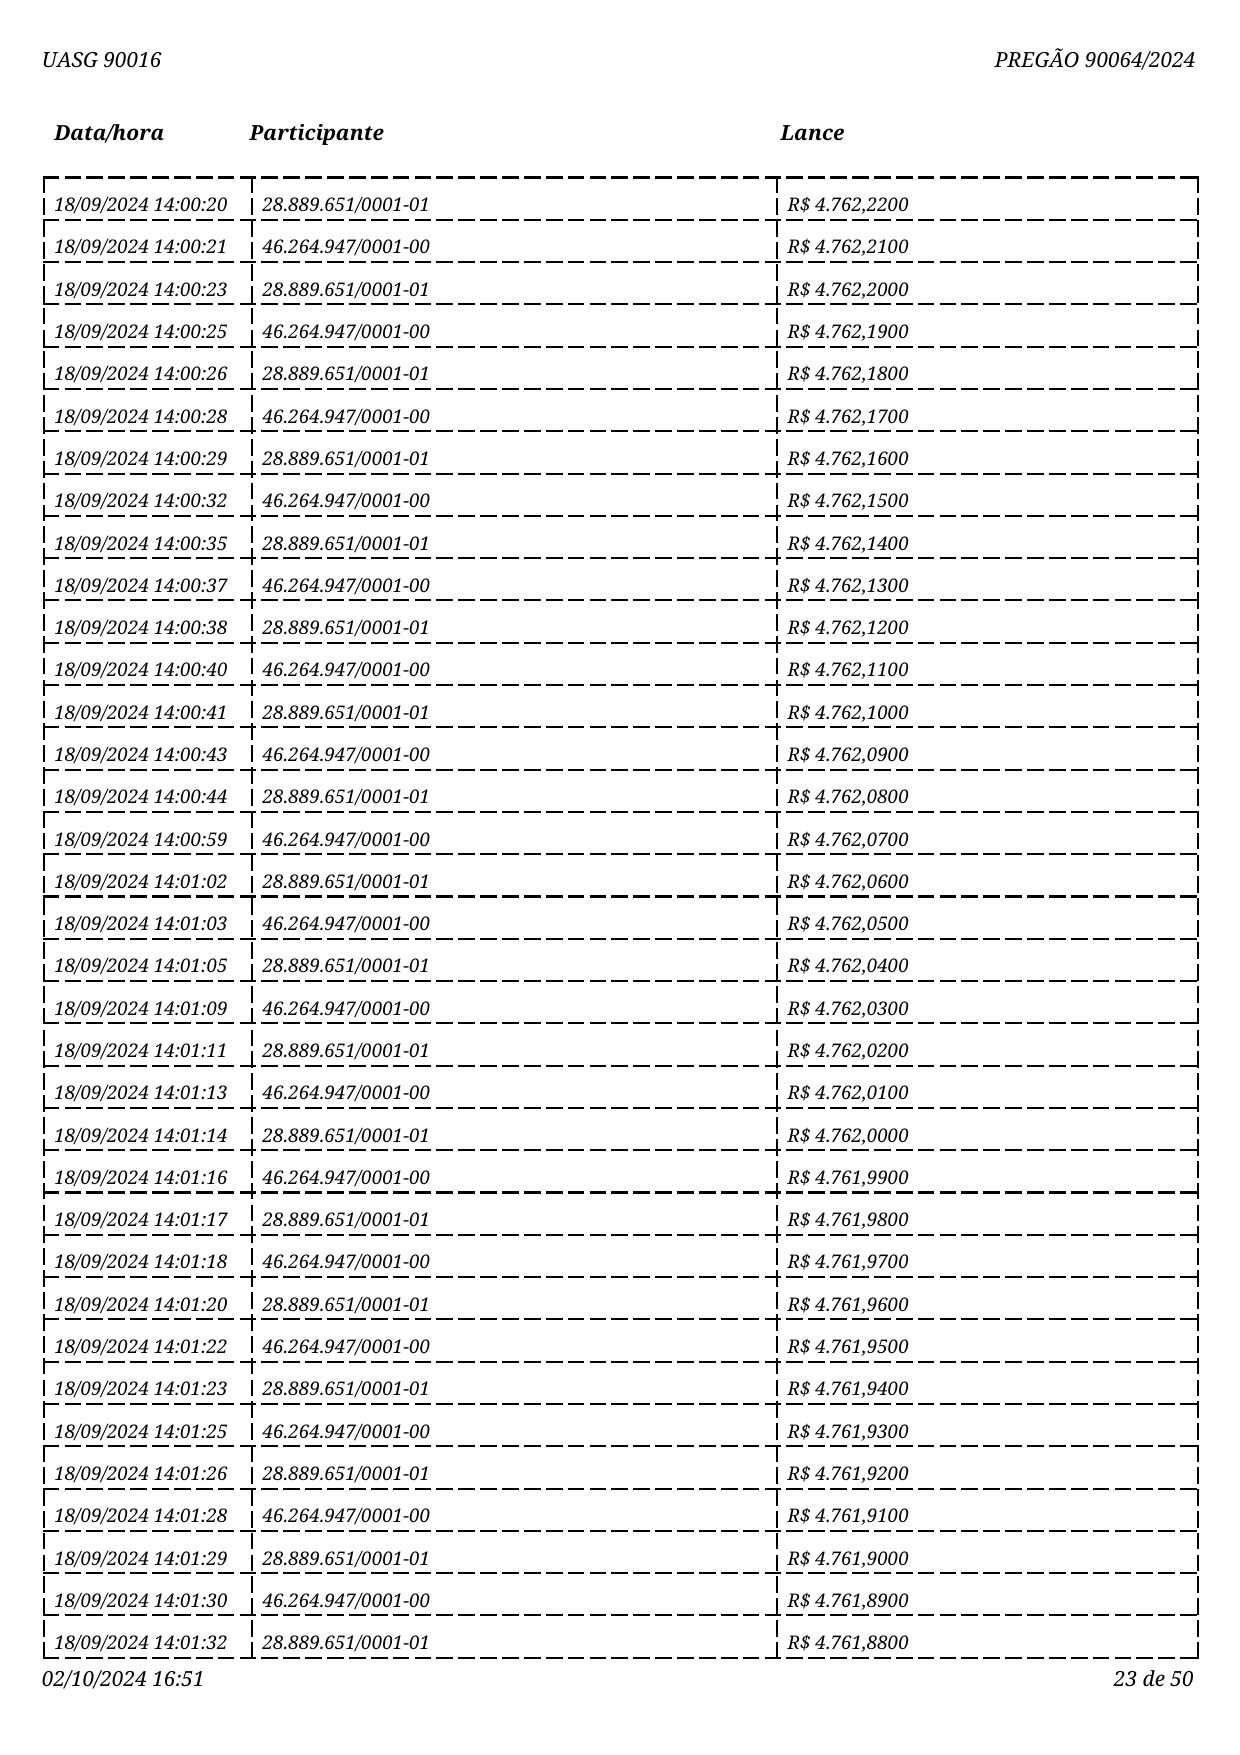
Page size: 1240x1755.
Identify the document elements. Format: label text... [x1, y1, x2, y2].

table_cell 28.889.651/0001-01 [252, 853, 777, 895]
table_cell R$ 4.762,1800 [777, 346, 1198, 388]
table_cell 18/09/2024 14:00:35 [44, 515, 252, 557]
table_cell 46.264.947/0001-00 [252, 1403, 777, 1445]
table_cell 46.264.947/0001-00 [252, 1572, 777, 1614]
table_cell R$ 4.761,9900 [777, 1149, 1198, 1191]
table_cell R$ 4.762,0500 [777, 895, 1198, 938]
table_cell 18/09/2024 14:01:28 [44, 1488, 252, 1530]
table_cell 18/09/2024 14:01:18 [44, 1234, 252, 1276]
table_header 28.889.651/0001-01 [252, 176, 777, 219]
table_cell 18/09/2024 14:01:22 [44, 1318, 252, 1361]
table_cell R$ 4.762,1500 [777, 473, 1198, 515]
table_cell 28.889.651/0001-01 [252, 1530, 777, 1572]
table_cell 28.889.651/0001-01 [252, 769, 777, 811]
table_cell R$ 4.761,9800 [777, 1191, 1198, 1234]
table_cell 18/09/2024 14:00:25 [44, 303, 252, 346]
table_cell R$ 4.762,0100 [777, 1065, 1198, 1107]
table_cell 18/09/2024 14:00:43 [44, 726, 252, 768]
table_cell 18/09/2024 14:01:30 [44, 1572, 252, 1614]
table_cell 18/09/2024 14:01:11 [44, 1022, 252, 1064]
table_header R$ 4.762,2200 [777, 176, 1198, 219]
table_cell 46.264.947/0001-00 [252, 980, 777, 1022]
table_cell 18/09/2024 14:00:32 [44, 473, 252, 515]
table_cell R$ 4.761,9400 [777, 1361, 1198, 1403]
table_cell 18/09/2024 14:00:40 [44, 642, 252, 684]
table_cell 18/09/2024 14:00:28 [44, 388, 252, 430]
table_cell 28.889.651/0001-01 [252, 1614, 777, 1657]
table_cell R$ 4.762,0300 [777, 980, 1198, 1022]
table_cell 18/09/2024 14:01:20 [44, 1276, 252, 1318]
table_cell R$ 4.762,1300 [777, 557, 1198, 599]
table_cell 18/09/2024 14:01:14 [44, 1107, 252, 1149]
table_cell R$ 4.761,9100 [777, 1488, 1198, 1530]
table_cell 18/09/2024 14:01:25 [44, 1403, 252, 1445]
table_cell 18/09/2024 14:00:21 [44, 219, 252, 261]
table_cell 18/09/2024 14:01:32 [44, 1614, 252, 1657]
table_cell 18/09/2024 14:01:26 [44, 1445, 252, 1487]
table_cell R$ 4.762,1600 [777, 430, 1198, 472]
table_cell R$ 4.762,0000 [777, 1107, 1198, 1149]
table_cell 46.264.947/0001-00 [252, 1318, 777, 1361]
table_cell R$ 4.761,9200 [777, 1445, 1198, 1487]
table_cell R$ 4.761,9300 [777, 1403, 1198, 1445]
table_cell 46.264.947/0001-00 [252, 1234, 777, 1276]
table_cell 46.264.947/0001-00 [252, 895, 777, 938]
table_cell 18/09/2024 14:00:44 [44, 769, 252, 811]
table_cell R$ 4.762,1400 [777, 515, 1198, 557]
table_cell R$ 4.762,0200 [777, 1022, 1198, 1064]
table_cell 46.264.947/0001-00 [252, 388, 777, 430]
table_cell 46.264.947/0001-00 [252, 219, 777, 261]
table_cell 18/09/2024 14:00:26 [44, 346, 252, 388]
table_cell 28.889.651/0001-01 [252, 346, 777, 388]
table_cell R$ 4.761,8900 [777, 1572, 1198, 1614]
table_cell 18/09/2024 14:01:16 [44, 1149, 252, 1191]
table_cell 28.889.651/0001-01 [252, 599, 777, 642]
table_cell R$ 4.761,8800 [777, 1614, 1198, 1657]
table_cell 18/09/2024 14:01:13 [44, 1065, 252, 1107]
table_cell R$ 4.761,9600 [777, 1276, 1198, 1318]
table_cell R$ 4.762,0600 [777, 853, 1198, 895]
table_cell 28.889.651/0001-01 [252, 1022, 777, 1064]
table_cell 28.889.651/0001-01 [252, 1361, 777, 1403]
table_cell 18/09/2024 14:00:59 [44, 811, 252, 853]
table_cell R$ 4.762,2000 [777, 261, 1198, 303]
table_cell 18/09/2024 14:01:02 [44, 853, 252, 895]
table_cell R$ 4.761,9000 [777, 1530, 1198, 1572]
table_cell 46.264.947/0001-00 [252, 303, 777, 346]
table_cell R$ 4.762,0700 [777, 811, 1198, 853]
table_cell 18/09/2024 14:00:41 [44, 684, 252, 726]
table_cell R$ 4.762,0800 [777, 769, 1198, 811]
table_cell R$ 4.762,2100 [777, 219, 1198, 261]
table_cell 18/09/2024 14:01:17 [44, 1191, 252, 1234]
table_cell R$ 4.762,0900 [777, 726, 1198, 768]
table_cell 18/09/2024 14:00:38 [44, 599, 252, 642]
table_cell 28.889.651/0001-01 [252, 430, 777, 472]
table_cell 28.889.651/0001-01 [252, 1276, 777, 1318]
table_cell 46.264.947/0001-00 [252, 1065, 777, 1107]
table_cell 46.264.947/0001-00 [252, 1149, 777, 1191]
table_cell 18/09/2024 14:00:23 [44, 261, 252, 303]
table_cell 18/09/2024 14:01:03 [44, 895, 252, 938]
table_cell 28.889.651/0001-01 [252, 1191, 777, 1234]
table_cell 28.889.651/0001-01 [252, 684, 777, 726]
table_cell 18/09/2024 14:01:09 [44, 980, 252, 1022]
table_cell R$ 4.762,1900 [777, 303, 1198, 346]
table_cell R$ 4.762,1200 [777, 599, 1198, 642]
table_cell 46.264.947/0001-00 [252, 473, 777, 515]
table_cell R$ 4.761,9700 [777, 1234, 1198, 1276]
table_cell 28.889.651/0001-01 [252, 1107, 777, 1149]
table_header 18/09/2024 14:00:20 [44, 176, 252, 219]
table_cell 28.889.651/0001-01 [252, 1445, 777, 1487]
table_cell 18/09/2024 14:01:23 [44, 1361, 252, 1403]
table_cell 18/09/2024 14:01:05 [44, 938, 252, 980]
table_cell 46.264.947/0001-00 [252, 557, 777, 599]
table_cell 18/09/2024 14:01:29 [44, 1530, 252, 1572]
table_cell 28.889.651/0001-01 [252, 938, 777, 980]
table_cell 18/09/2024 14:00:37 [44, 557, 252, 599]
table_cell 28.889.651/0001-01 [252, 515, 777, 557]
table_cell R$ 4.762,0400 [777, 938, 1198, 980]
table_cell 46.264.947/0001-00 [252, 811, 777, 853]
table_cell R$ 4.762,1700 [777, 388, 1198, 430]
table_cell R$ 4.762,1000 [777, 684, 1198, 726]
table_cell 46.264.947/0001-00 [252, 642, 777, 684]
table_cell 28.889.651/0001-01 [252, 261, 777, 303]
table_cell 46.264.947/0001-00 [252, 1488, 777, 1530]
table_cell 46.264.947/0001-00 [252, 726, 777, 768]
table_cell R$ 4.761,9500 [777, 1318, 1198, 1361]
table_cell 18/09/2024 14:00:29 [44, 430, 252, 472]
table_cell R$ 4.762,1100 [777, 642, 1198, 684]
